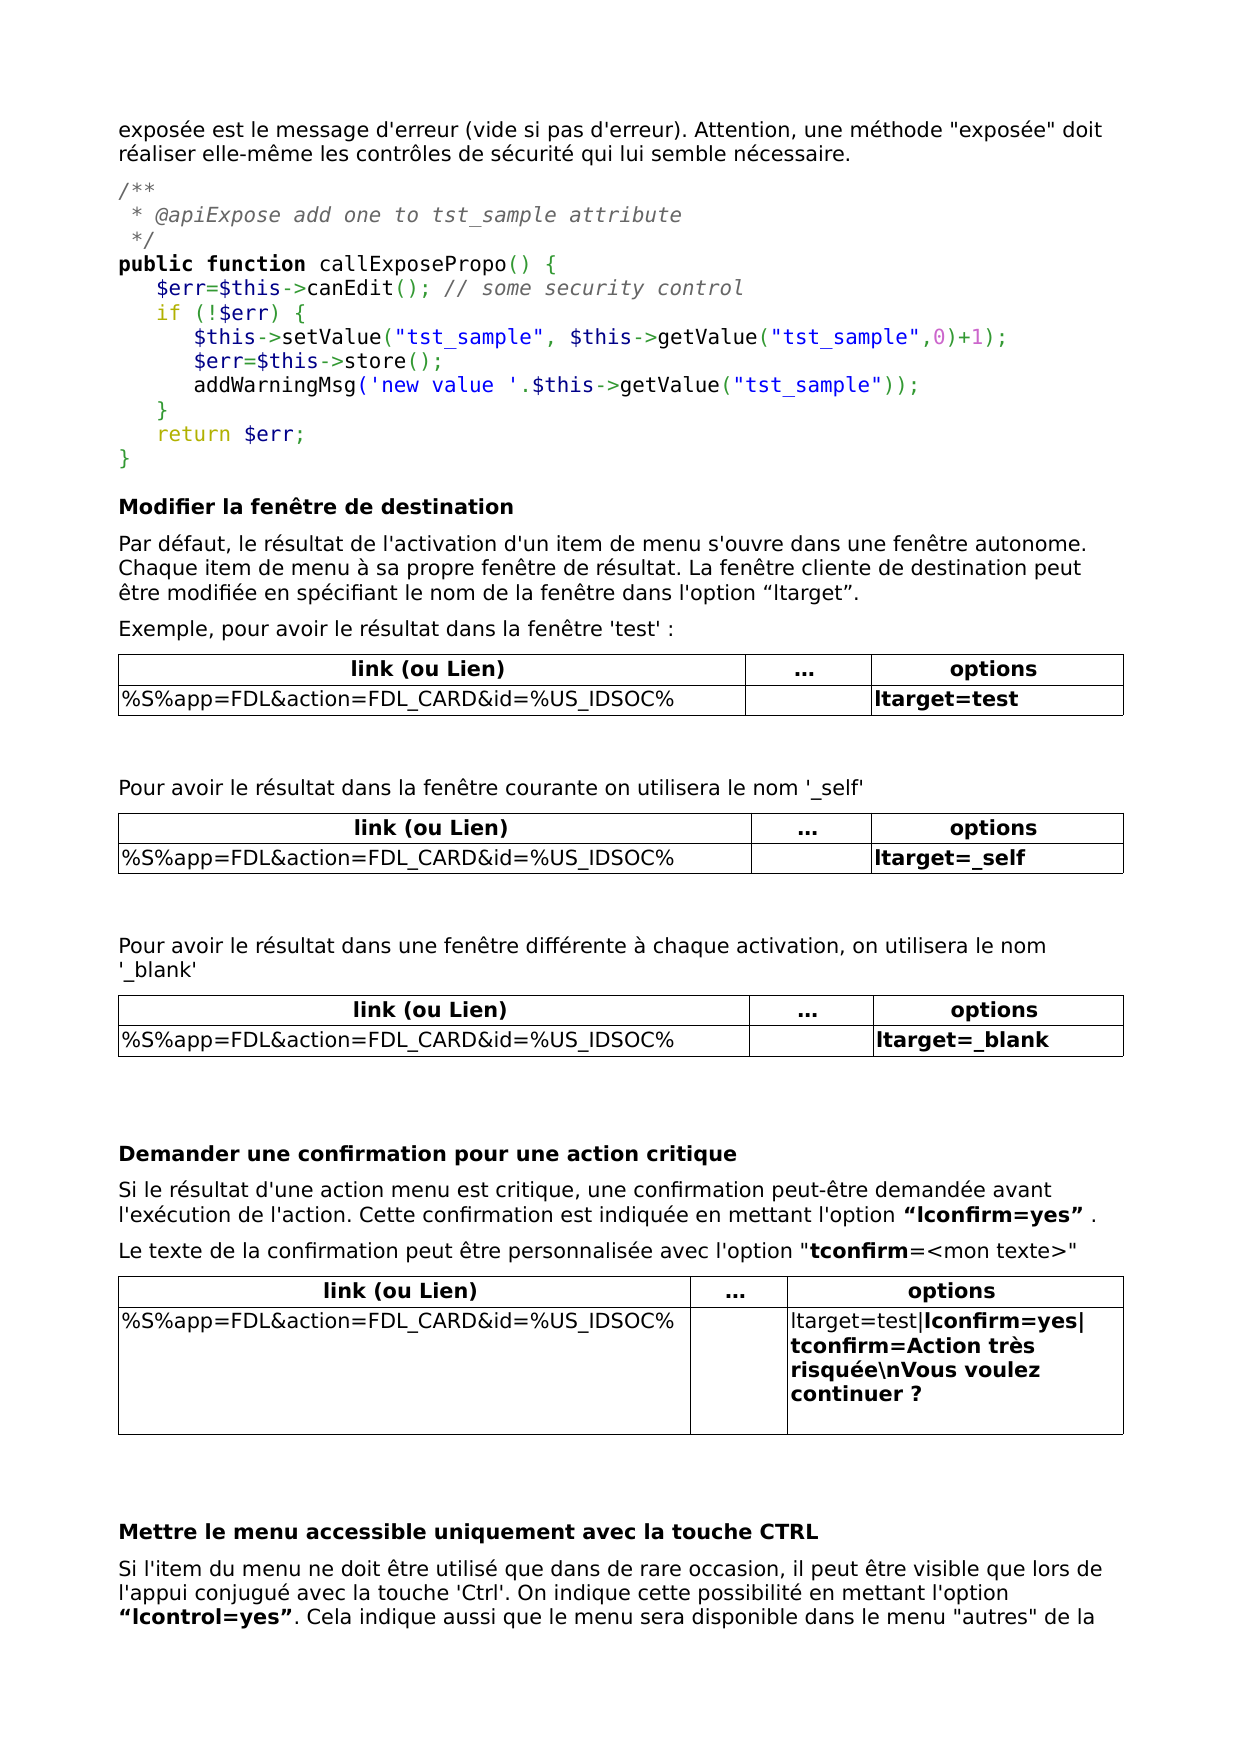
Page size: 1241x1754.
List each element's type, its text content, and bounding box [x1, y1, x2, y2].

table_header … [752, 814, 871, 843]
table_header … [746, 655, 871, 684]
table_cell ltarget=_self [872, 844, 1123, 873]
text Pour avoir le résultat dans la fenêtre courante on utilisera le nom '_self' [118, 776, 1122, 800]
table_header … [691, 1277, 787, 1307]
table_cell %S%app=FDL&action=FDL_CARD&id=%US_IDSOC% [119, 844, 751, 873]
text Exemple, pour avoir le résultat dans la fenêtre 'test' : [118, 617, 1122, 642]
table_header link (ou Lien) [119, 814, 751, 843]
table_cell [752, 844, 871, 873]
text return $err; [118, 422, 1122, 446]
text $err=$this->canEdit(); // some security control [118, 276, 1122, 301]
table_cell ltarget=test|lconfirm=yes|tconfirm=Action très risquée\nVous voulez continuer ? [788, 1308, 1123, 1434]
text addWarningMsg('new value '.$this->getValue("tst_sample")); [118, 373, 1122, 398]
table_cell %S%app=FDL&action=FDL_CARD&id=%US_IDSOC% [119, 1026, 749, 1056]
text Si le résultat d'une action menu est critique, une confirmation peut-être demandée avant l'exécution de l'action. Cette confirmation est indiquée en mettant l'option “lconfirm=yes” . [118, 1178, 1122, 1227]
table_cell %S%app=FDL&action=FDL_CARD&id=%US_IDSOC% [119, 686, 745, 715]
text Le texte de la confirmation peut être personnalisée avec l'option "tconfirm=<mon texte>" [118, 1239, 1122, 1264]
table_header options [788, 1277, 1123, 1307]
subtitle Mettre le menu accessible uniquement avec la touche CTRL [118, 1520, 1122, 1544]
text if (!$err) { [118, 301, 1122, 325]
text $this->setValue("tst_sample", $this->getValue("tst_sample",0)+1); [118, 325, 1122, 349]
text Par défaut, le résultat de l'activation d'un item de menu s'ouvre dans une fenêtre autonome. Chaque item de menu à sa propre fenêtre de résultat. La fenêtre cliente de destination peut être modifiée en spécifiant le nom de la fenêtre dans l'option “ltarget”. [118, 532, 1122, 605]
table_cell [746, 686, 871, 715]
subtitle Demander une confirmation pour une action critique [118, 1142, 1122, 1166]
table_header options [874, 996, 1123, 1025]
text exposée est le message d'erreur (vide si pas d'erreur). Attention, une méthode "exposée" doit réaliser elle-même les contrôles de sécurité qui lui semble nécessaire. [118, 118, 1122, 167]
table_cell [750, 1026, 873, 1056]
text $err=$this->store(); [118, 349, 1122, 373]
text */ [118, 228, 1122, 252]
table_cell [691, 1308, 787, 1434]
text Pour avoir le résultat dans une fenêtre différente à chaque activation, on utilisera le nom '_blank' [118, 934, 1122, 983]
text } [118, 446, 1122, 470]
text * @apiExpose add one to tst_sample attribute [118, 203, 1122, 228]
subtitle Modifier la fenêtre de destination [118, 495, 1122, 520]
table_header options [872, 655, 1123, 684]
table_cell ltarget=test [872, 686, 1123, 715]
text Si l'item du menu ne doit être utilisé que dans de rare occasion, il peut être visible que lors de l'appui conjugué avec la touche 'Ctrl'. On indique cette possibilité en mettant l'option “lcontrol=yes”. Cela indique aussi que le menu sera disponible dans le menu "autres" de la [118, 1557, 1122, 1629]
table_cell ltarget=_blank [874, 1026, 1123, 1056]
text } [118, 398, 1122, 422]
table_cell %S%app=FDL&action=FDL_CARD&id=%US_IDSOC% [119, 1308, 690, 1434]
text /** [118, 179, 1122, 203]
table_header options [872, 814, 1123, 843]
table_header … [750, 996, 873, 1025]
table_header link (ou Lien) [119, 1277, 690, 1307]
table_header link (ou Lien) [119, 655, 745, 684]
text public function callExposePropo() { [118, 252, 1122, 276]
table_header link (ou Lien) [119, 996, 749, 1025]
